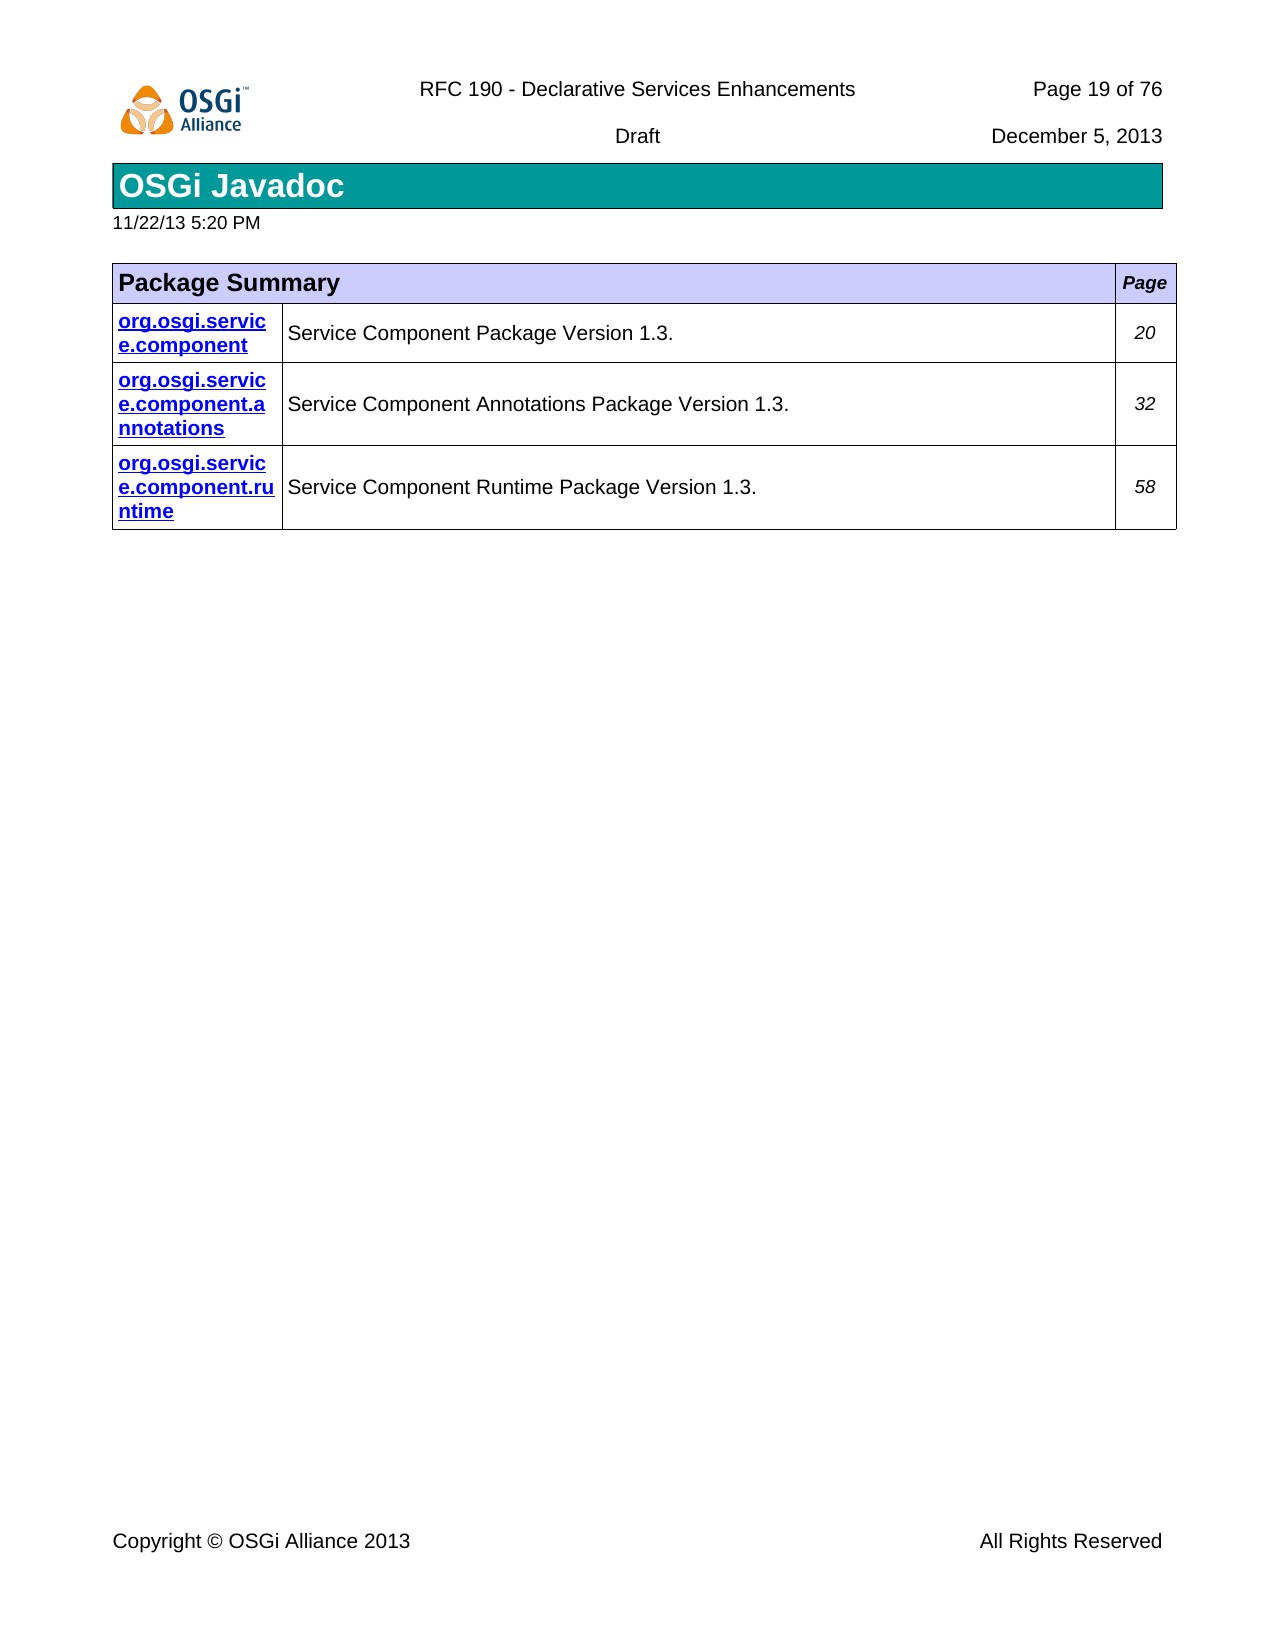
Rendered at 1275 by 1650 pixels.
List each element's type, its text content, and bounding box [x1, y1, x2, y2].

table_cell Service Component Package Version 1.3. [283, 304, 1115, 362]
table_cell Service Component Runtime Package Version 1.3. [283, 446, 1115, 528]
table_header Package Summary [113, 264, 1115, 303]
table_cell org.osgi.service.component [113, 304, 282, 362]
table_cell org.osgi.service.component.runtime [113, 446, 282, 528]
table_cell 32 [1116, 363, 1176, 445]
table_header Page [1116, 264, 1176, 303]
table_cell 20 [1116, 304, 1176, 362]
table_cell 57 [1116, 446, 1176, 528]
text 11/22/13 5:20 PM [112, 212, 1162, 233]
table_cell org.osgi.service.component.annotations [113, 363, 282, 445]
picture [113, 78, 257, 142]
table_cell Service Component Annotations Package Version 1.3. [283, 363, 1115, 445]
subtitle OSGi Javadoc [114, 164, 1162, 208]
